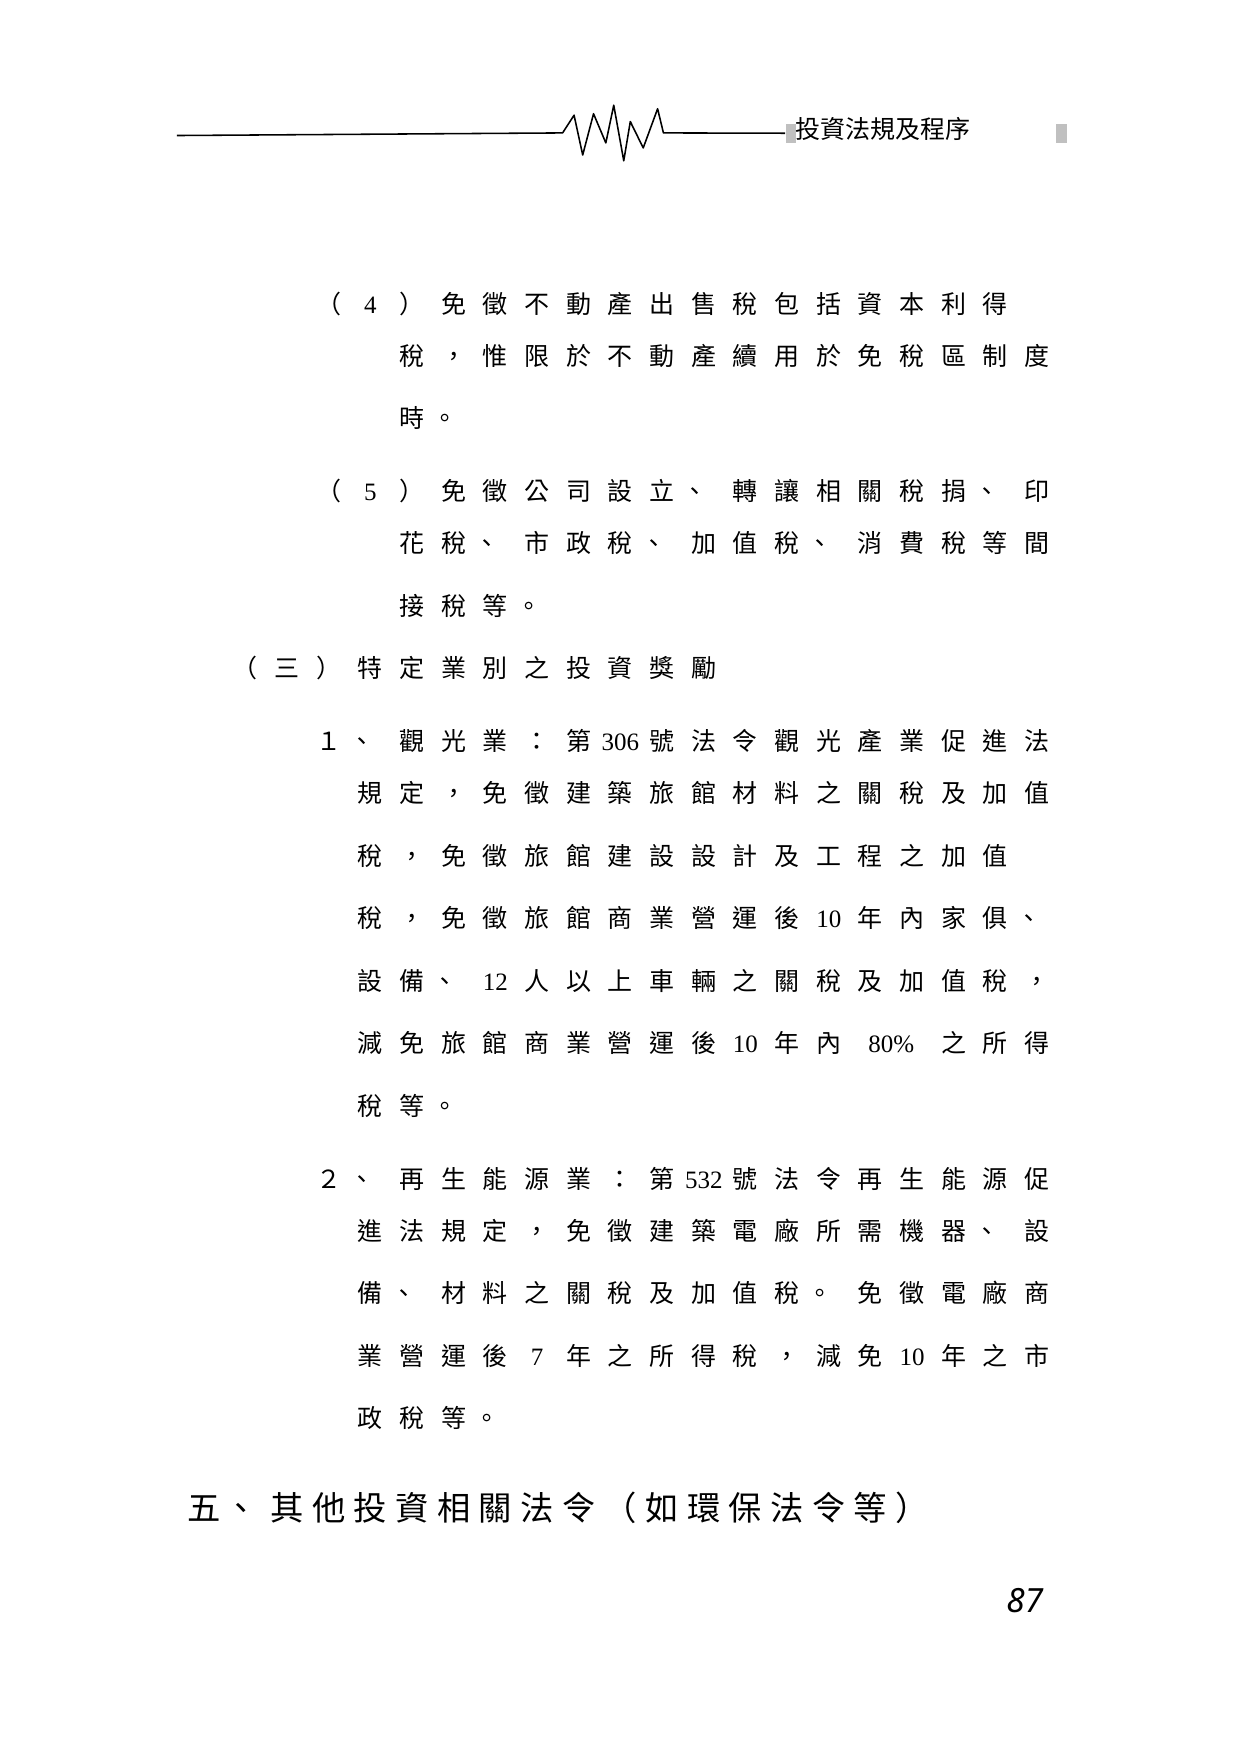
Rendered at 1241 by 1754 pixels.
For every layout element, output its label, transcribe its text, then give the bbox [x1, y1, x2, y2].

text （三）特定業別之投資獎勵 [207, 625, 1058, 688]
text （4）免徵不動產出售稅包括資本利得稅，惟限於不動產續用於免稅區制度時。 [306, 250, 1058, 438]
text （5）免徵公司設立、轉讓相關稅捐、印花稅、市政稅、加值稅、消費稅等間接稅等。 [306, 438, 1058, 625]
text 五、其他投資相關法令（如環保法令等） [183, 1464, 1058, 1527]
text １、觀光業：第306號法令觀光產業促進法規定，免徵建築旅館材料之關稅及加值稅，免徵旅館建設設計及工程之加值稅，免徵旅館商業營運後10年內家俱、設備、12人以上車輛之關稅及加值稅，減免旅館商業營運後10年內80%之所得稅等。 [281, 688, 1058, 1125]
text ２、再生能源業：第532號法令再生能源促進法規定，免徵建築電廠所需機器、設備、材料之關稅及加值稅。免徵電廠商業營運後7年之所得稅，減免10年之市政稅等。 [281, 1125, 1058, 1438]
